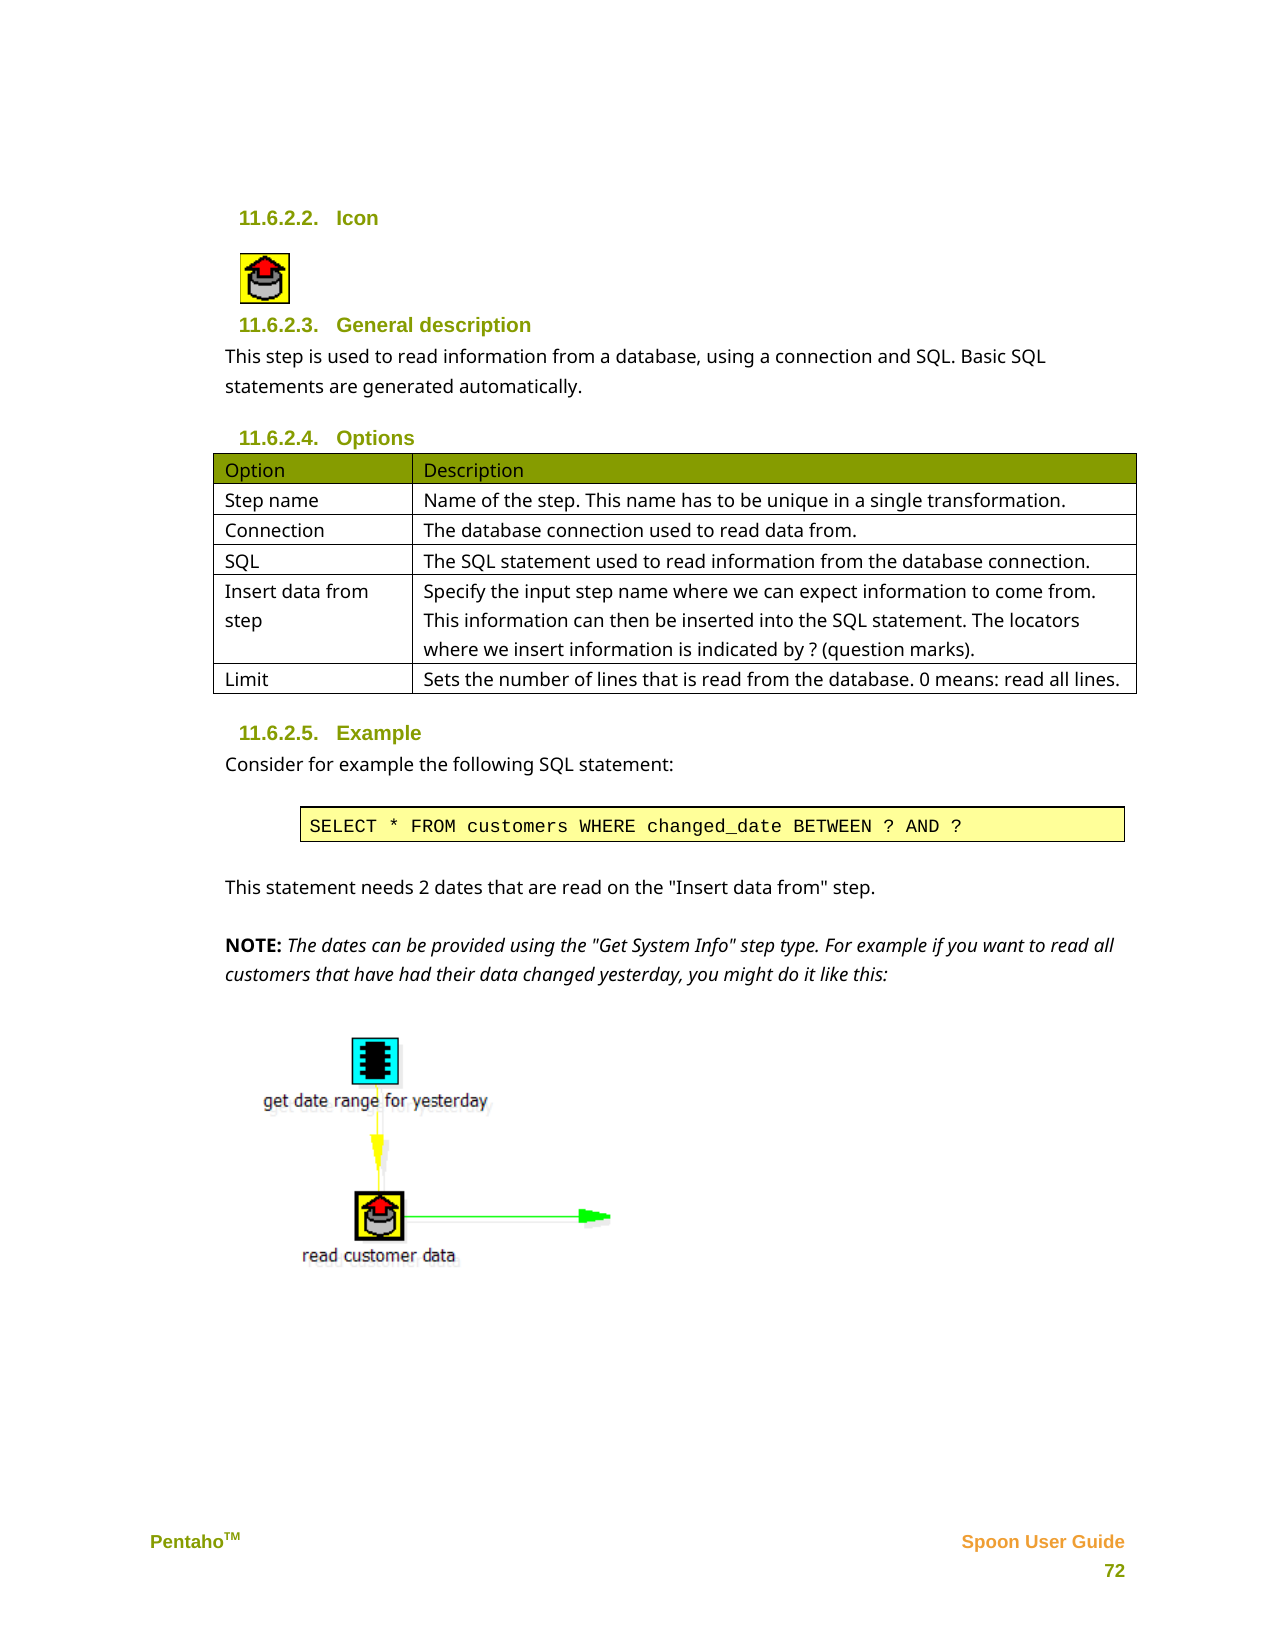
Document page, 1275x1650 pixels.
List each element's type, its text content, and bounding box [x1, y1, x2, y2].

subtitle Options [239, 418, 1125, 452]
subtitle Example [239, 713, 1125, 747]
table_header Option [214, 454, 412, 483]
text This step is used to read information from a database, using a connection and SQL. Basic SQL statements are generated automatically. [225, 341, 1125, 399]
table_cell SQL [214, 545, 412, 574]
text This statement needs 2 dates that are read on the "Insert data from" step. [225, 871, 1125, 900]
table_cell Sets the number of lines that is read from the database. 0 means: read all lines. [413, 664, 1136, 693]
table_cell The SQL statement used to read information from the database connection. [413, 545, 1136, 574]
text NOTE: The dates can be provided using the "Get System Info" step type. For example if you want to read all customers that have had their data changed yesterday, you might do it like this: [225, 929, 1125, 988]
table_header Description [413, 454, 1136, 483]
picture [240, 253, 290, 304]
table_cell Connection [214, 515, 412, 544]
table_cell Limit [214, 664, 412, 693]
table_cell The database connection used to read data from. [413, 515, 1136, 544]
table_cell Insert data from step [214, 575, 412, 662]
table_cell Name of the step. This name has to be unique in a single transformation. [413, 484, 1136, 513]
subtitle General description [238, 311, 1125, 340]
table_cell Specify the input step name where we can expect information to come from. This information can then be inserted into the SQL statement. The locators where we insert information is indicated by ? (question marks). [413, 575, 1136, 662]
subtitle Icon [239, 198, 1125, 233]
text Consider for example the following SQL statement: [225, 748, 1125, 777]
table_cell Step name [214, 484, 412, 513]
text SELECT * FROM customers WHERE changed_date BETWEEN ? AND ? [301, 808, 1124, 841]
